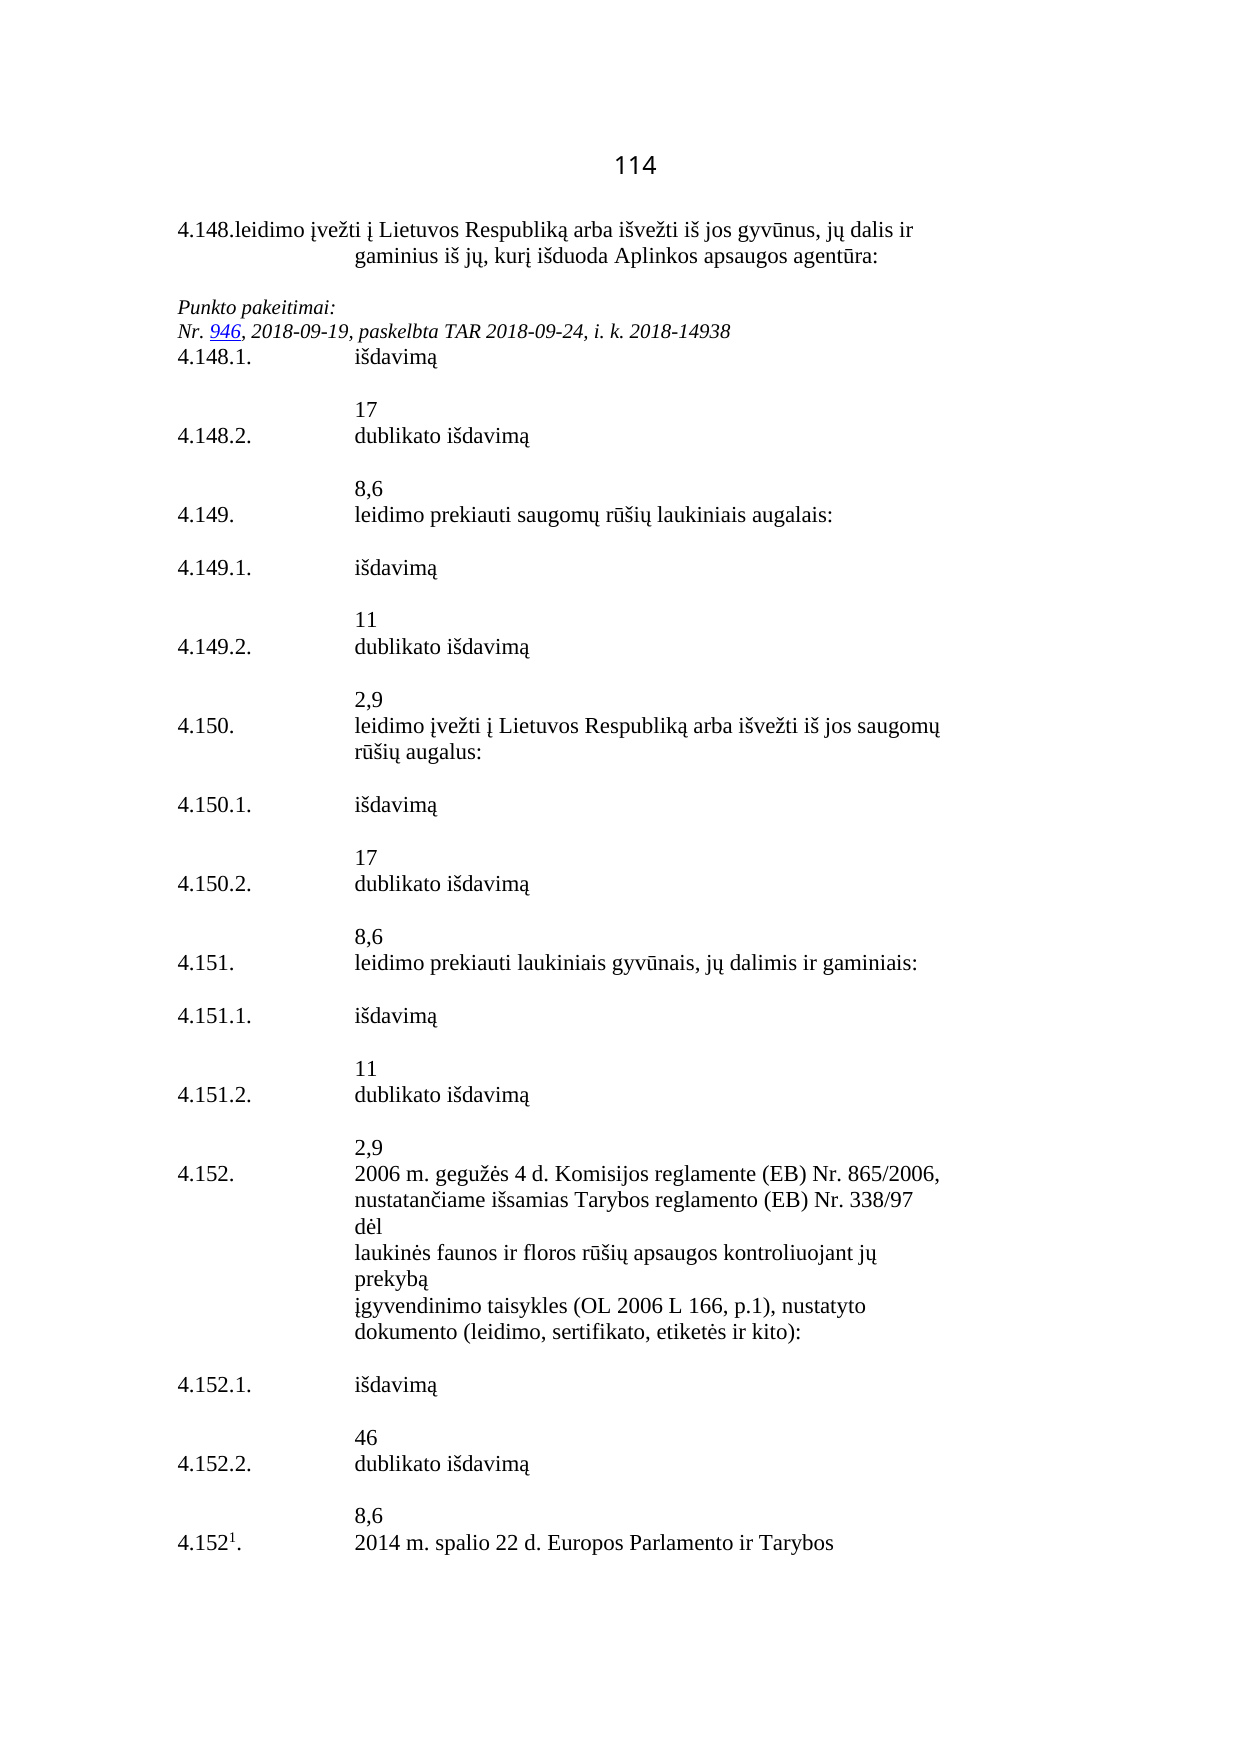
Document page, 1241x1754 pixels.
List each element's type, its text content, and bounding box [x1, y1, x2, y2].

text Nr. 946, 2018-09-19, paskelbta TAR 2018-09-24, i. k. 2018-14938 [177, 319, 1093, 343]
text įgyvendinimo taisykles (OL 2006 L 166, p.1), nustatyto [354, 1292, 945, 1318]
text 4.152.2. dublikato išdavimą 8,6 [177, 1450, 945, 1529]
text 4.148.2. dublikato išdavimą 8,6 [177, 422, 945, 501]
text 4.148.leidimo įvežti į Lietuvos Respubliką arba išvežti iš jos gyvūnus, jų dalis ir gaminius iš jų, kurį išduoda Aplinkos apsaugos agentūra: [177, 216, 945, 268]
text 4.149.1. išdavimą 11 [177, 554, 945, 633]
text 4.149. leidimo prekiauti saugomų rūšių laukiniais augalais: [177, 501, 945, 554]
text 4.149.2. dublikato išdavimą 2,9 [177, 633, 945, 712]
text laukinės faunos ir floros rūšių apsaugos kontroliuojant jų prekybą [354, 1239, 945, 1292]
text 4.151.2. dublikato išdavimą 2,9 [177, 1081, 945, 1160]
text 4.151.1. išdavimą 11 [177, 1002, 945, 1081]
text Punkto pakeitimai: [177, 295, 1093, 319]
text 4.150. leidimo įvežti į Lietuvos Respubliką arba išvežti iš jos saugomų [177, 712, 945, 738]
text rūšių augalus: [354, 738, 945, 791]
text 4.152.1. išdavimą 46 [177, 1371, 945, 1450]
text 4.151. leidimo prekiauti laukiniais gyvūnais, jų dalimis ir gaminiais: [177, 949, 945, 1002]
text 4.148.1. išdavimą 17 [177, 343, 945, 422]
text 4.1521. 2014 m. spalio 22 d. Europos Parlamento ir Tarybos [177, 1529, 886, 1555]
text 4.152. 2006 m. gegužės 4 d. Komisijos reglamente (EB) Nr. 865/2006, [177, 1160, 945, 1186]
text dokumento (leidimo, sertifikato, etiketės ir kito): [354, 1318, 945, 1371]
text nustatančiame išsamias Tarybos reglamento (EB) Nr. 338/97 dėl [354, 1186, 945, 1239]
text 4.150.2. dublikato išdavimą 8,6 [177, 870, 945, 949]
text 4.150.1. išdavimą 17 [177, 791, 945, 870]
